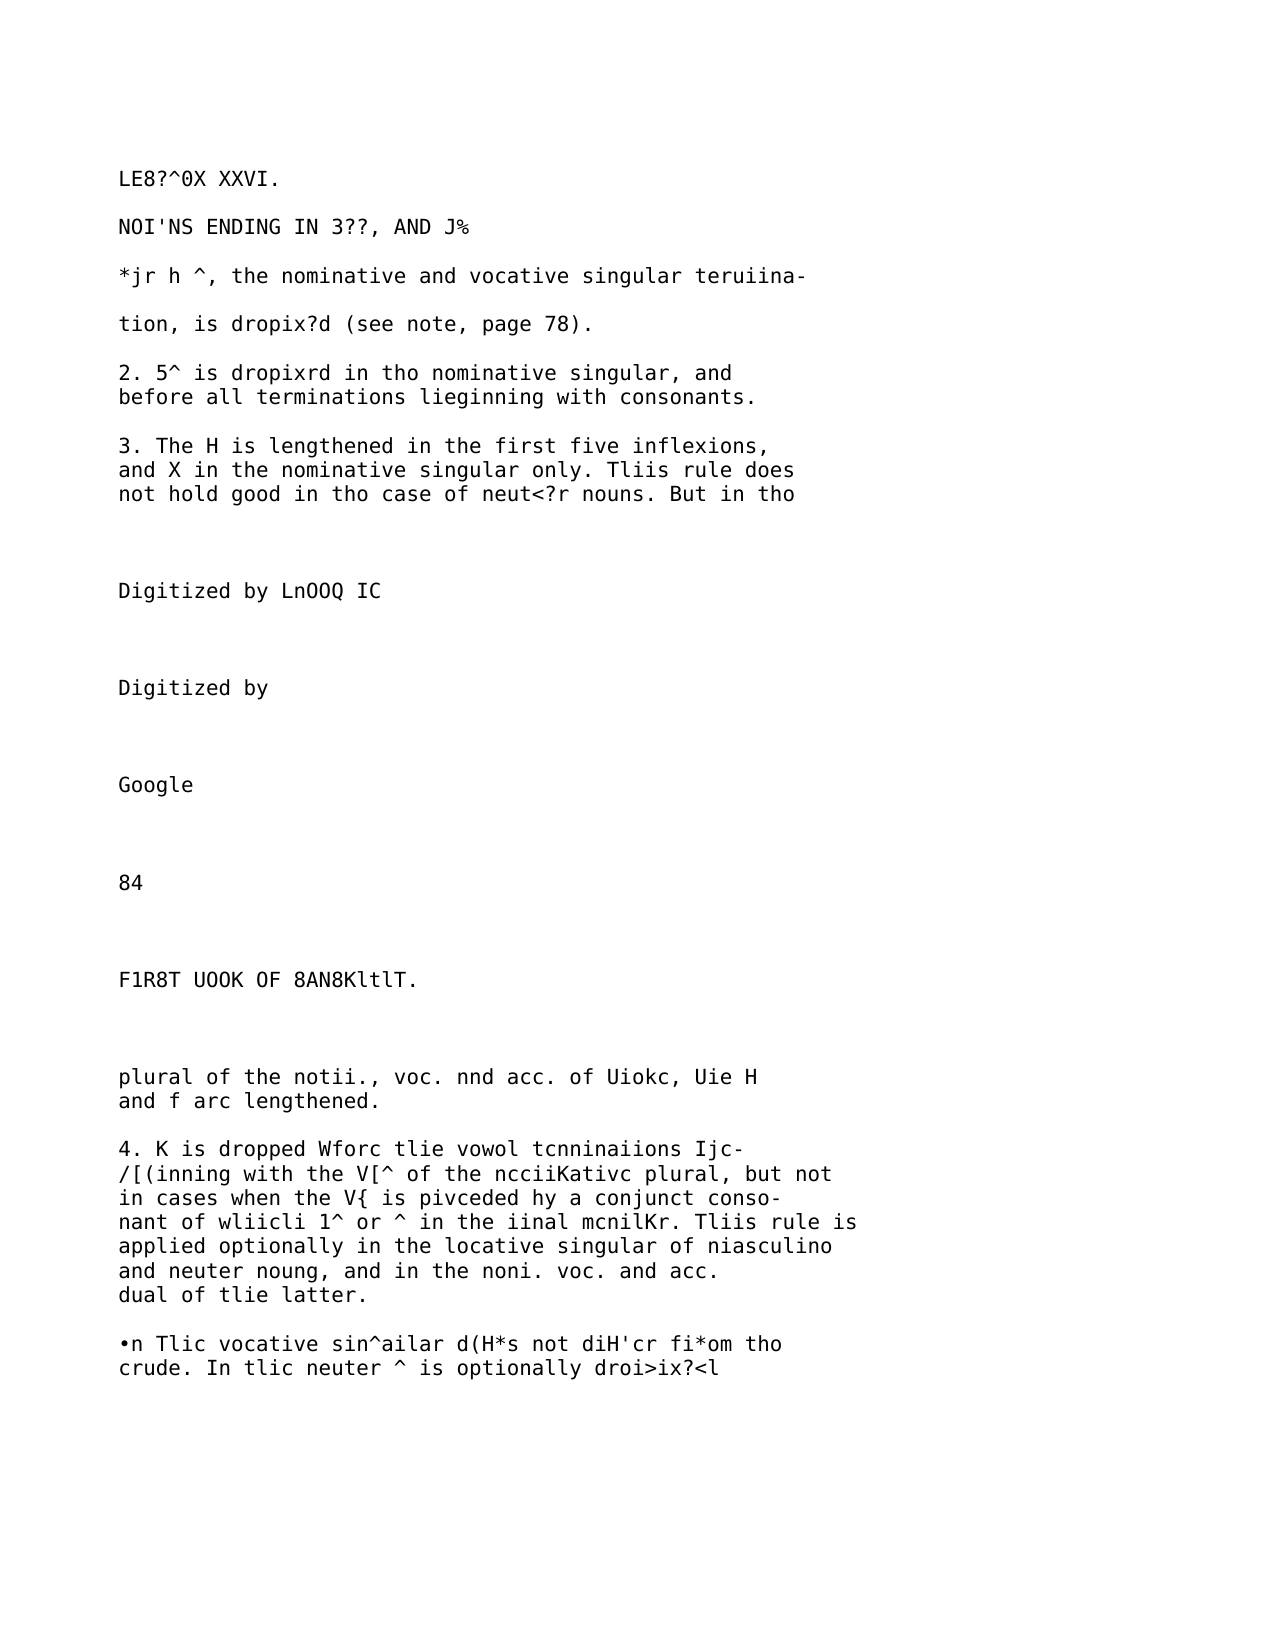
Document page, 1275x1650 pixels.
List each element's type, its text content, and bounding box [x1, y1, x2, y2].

text in cases when the V{ is pivceded hy a conjunct conso- [118, 1186, 1157, 1210]
text /[(inning with the V[^ of the ncciiKativc plural, but not [118, 1162, 1157, 1186]
text *jr h ^, the nominative and vocative singular teruiina- [118, 264, 1157, 288]
text before all terminations lieginning with consonants. [118, 385, 1157, 409]
text Google [118, 773, 1157, 798]
text applied optionally in the locative singular of niasculino [118, 1234, 1157, 1259]
text •n Tlic vocative sin^ailar d(H*s not diH'cr fi*om tho [118, 1332, 1157, 1356]
text and f arc lengthened. [118, 1089, 1157, 1113]
text 4. K is dropped Wforc tlie vowol tcnninaiions Ijc- [118, 1137, 1157, 1162]
text LE8?^0X XXVI. [118, 167, 1157, 191]
text dual of tlie latter. [118, 1283, 1157, 1307]
text F1R8T UOOK OF 8AN8KltlT. [118, 968, 1157, 992]
text NOI'NS ENDING IN 3??, AND J% [118, 215, 1157, 239]
text 84 [118, 871, 1157, 895]
text 3. The H is lengthened in the first five inflexions, [118, 434, 1157, 458]
text tion, is dropix?d (see note, page 78). [118, 312, 1157, 337]
text and X in the nominative singular only. Tliis rule does [118, 458, 1157, 482]
text plural of the notii., voc. nnd acc. of Uiokc, Uie H [118, 1065, 1157, 1089]
text 2. 5^ is dropixrd in tho nominative singular, and [118, 361, 1157, 385]
text Digitized by LnOOQ IC [118, 579, 1157, 603]
text crude. In tlic neuter ^ is optionally droi>ix?<l [118, 1356, 1157, 1380]
text and neuter noung, and in the noni. voc. and acc. [118, 1259, 1157, 1283]
text not hold good in tho case of neut<?r nouns. But in tho [118, 482, 1157, 506]
text Digitized by [118, 676, 1157, 701]
text nant of wliicli 1^ or ^ in the iinal mcnilKr. Tliis rule is [118, 1210, 1157, 1234]
